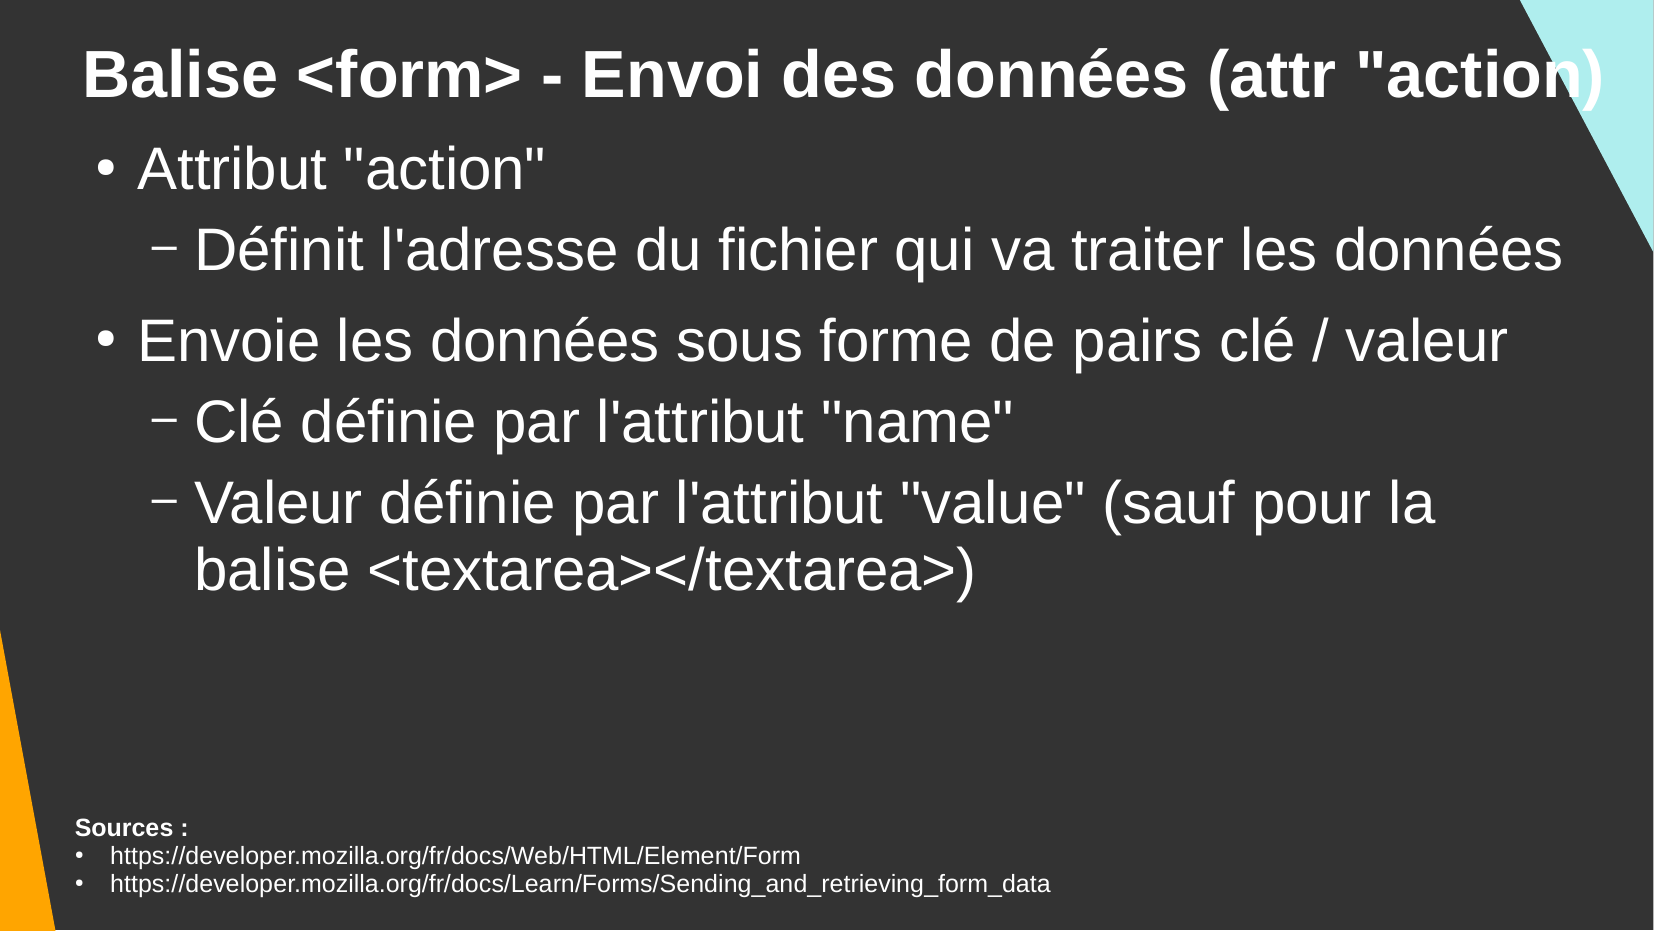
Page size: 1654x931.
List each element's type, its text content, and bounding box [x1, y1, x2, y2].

list Attribut "action" Définit l'adresse du fichier qui va traiter les données Envoie les données sous forme de pairs clé / valeur Clé définie par l'attribut "name" Valeur définie par l'attribut "value" (sauf pour la balise <textarea></textarea>) [80, 135, 1605, 700]
text_box [1519, 0, 1654, 254]
text_box Sources : https://developer.mozilla.org/fr/docs/Web/HTML/Element/Form https://developer.mozilla.org/fr/docs/Learn/Forms/Sending_and_retrieving_form_data [60, 806, 1546, 905]
text_box [0, 630, 56, 931]
title Balise <form> - Envoi des données (attr "action) [82, 37, 1619, 130]
